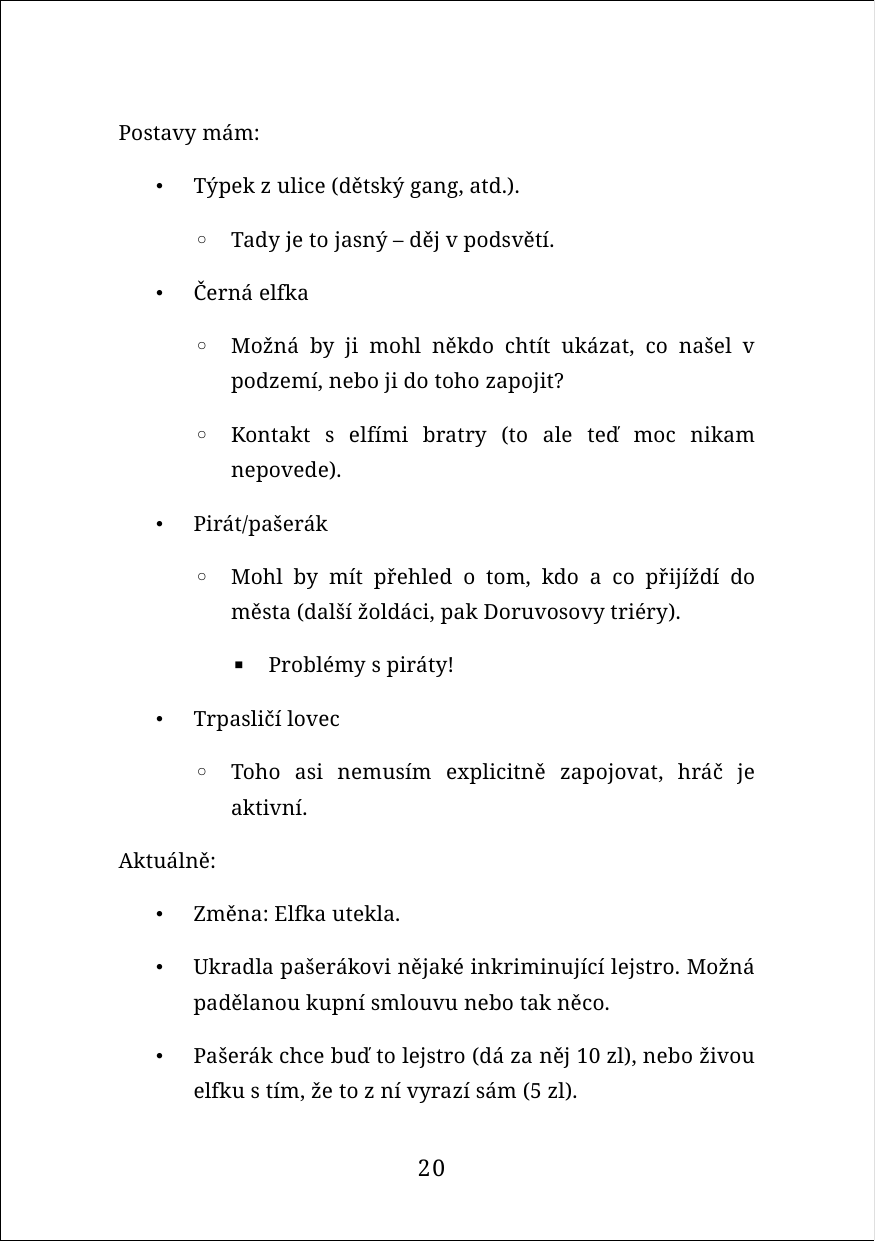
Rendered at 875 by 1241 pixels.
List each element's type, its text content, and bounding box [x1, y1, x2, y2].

list Černá elfka [156, 278, 756, 306]
list Možná by ji mohl někdo chtít ukázat, co našel v podzemí, nebo ji do toho zapojit? [193, 331, 756, 395]
text Postavy mám: [118, 118, 756, 147]
list Změna: Elfka utekla. [156, 899, 756, 927]
list Pirát/pašerák [156, 509, 756, 537]
list Mohl by mít přehled o tom, kdo a co přijíždí do města (další žoldáci, pak Doruvosovy triéry). [193, 562, 756, 626]
list Trpasličí lovec [156, 704, 756, 732]
list Problémy s piráty! [231, 651, 756, 679]
list Týpek z ulice (dětský gang, atd.). [156, 171, 756, 200]
list Pašerák chce buď to lejstro (dá za něj 10 zl), nebo živou elfku s tím, že to z ní vyrazí sám (5 zl). [156, 1041, 756, 1105]
text Aktuálně: [118, 846, 756, 874]
list Kontakt s elfími bratry (to ale teď moc nikam nepovede). [193, 420, 756, 484]
list Ukradla pašerákovi nějaké inkriminující lejstro. Možná padělanou kupní smlouvu nebo tak něco. [156, 952, 756, 1016]
list Tady je to jasný – děj v podsvětí. [193, 225, 756, 253]
list Toho asi nemusím explicitně zapojovat, hráč je aktivní. [193, 757, 756, 821]
